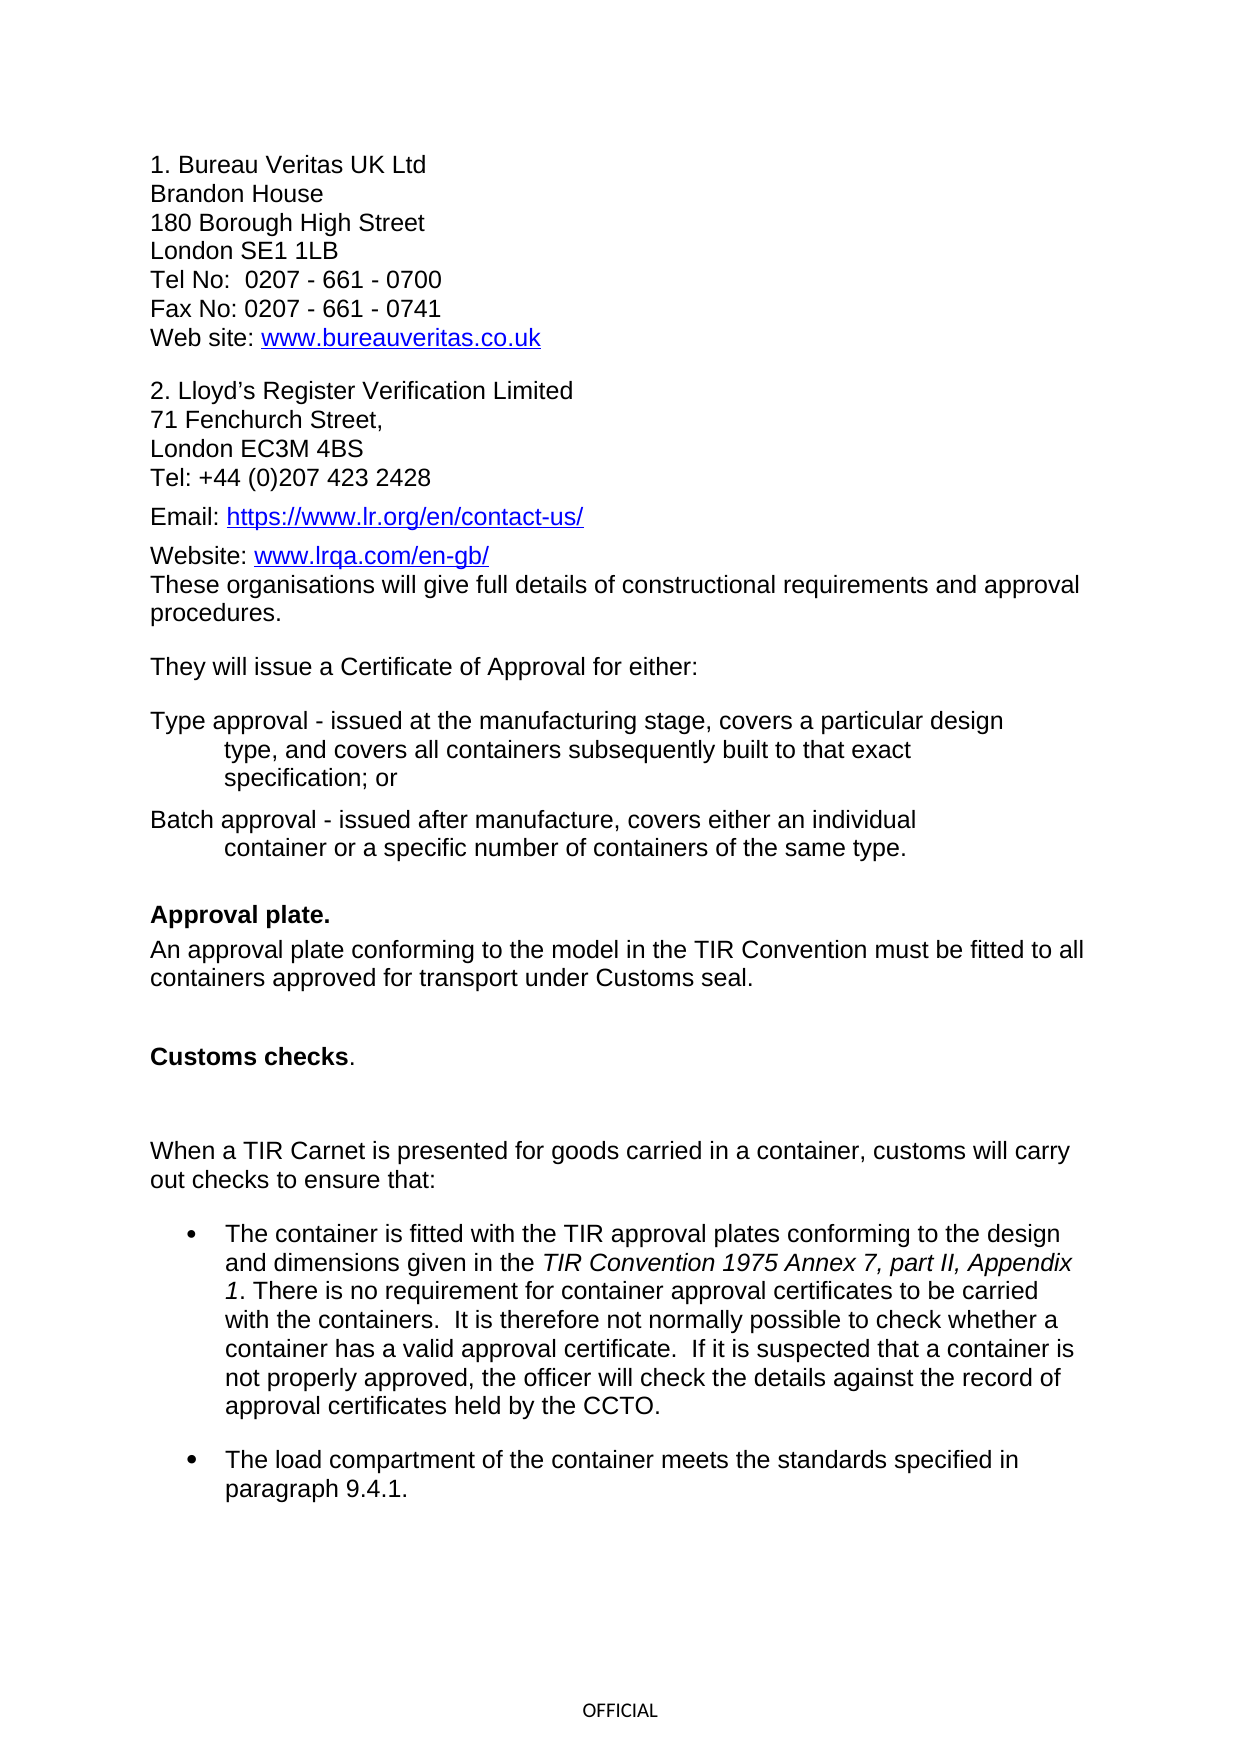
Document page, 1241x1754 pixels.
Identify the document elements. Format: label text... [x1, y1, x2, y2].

text London EC3M 4BS [150, 434, 1090, 462]
text Type approval - issued at the manufacturing stage, covers a particular design type, and covers all containers subsequently built to that exact specification; or [150, 706, 1015, 792]
list The load compartment of the container meets the standards specified in paragraph 9.4.1. [187, 1445, 1090, 1503]
text They will issue a Certificate of Approval for either: [150, 652, 1090, 681]
subtitle Approval plate. [150, 899, 1090, 928]
text Batch approval - issued after manufacture, covers either an individual container or a specific number of containers of the same type. [150, 804, 1015, 862]
subtitle Customs checks. [150, 1042, 1090, 1071]
text 1. Bureau Veritas UK Ltd Brandon House 180 Borough High Street London SE1 1LB Tel No: 0207 - 661 - 0700 Fax No: 0207 - 661 - 0741 Web site: www.bureauveritas.co.uk [150, 150, 1090, 351]
text Tel: +44 (0)207 423 2428 [150, 462, 1090, 491]
text An approval plate conforming to the model in the TIR Convention must be fitted to all containers approved for transport under Customs seal. [150, 934, 1090, 992]
text 71 Fenchurch Street, [150, 405, 1090, 434]
text Email: https://www.lr.org/en/contact-us/ [150, 502, 1090, 530]
text When a TIR Carnet is presented for goods carried in a container, customs will carry out checks to ensure that: [150, 1136, 1090, 1194]
text Website: www.lrqa.com/en-gb/ [150, 541, 1090, 569]
list The container is fitted with the TIR approval plates conforming to the design and dimensions given in the TIR Convention 1975 Annex 7, part II, Appendix 1. There is no requirement for container approval certificates to be carried with the containers. It is therefore not normally possible to check whether a container has a valid approval certificate. If it is suspected that a container is not properly approved, the officer will check the details against the record of approval certificates held by the CCTO. [187, 1219, 1090, 1420]
text These organisations will give full details of constructional requirements and approval procedures. [150, 569, 1090, 627]
text 2. Lloyd’s Register Verification Limited [150, 376, 1090, 405]
